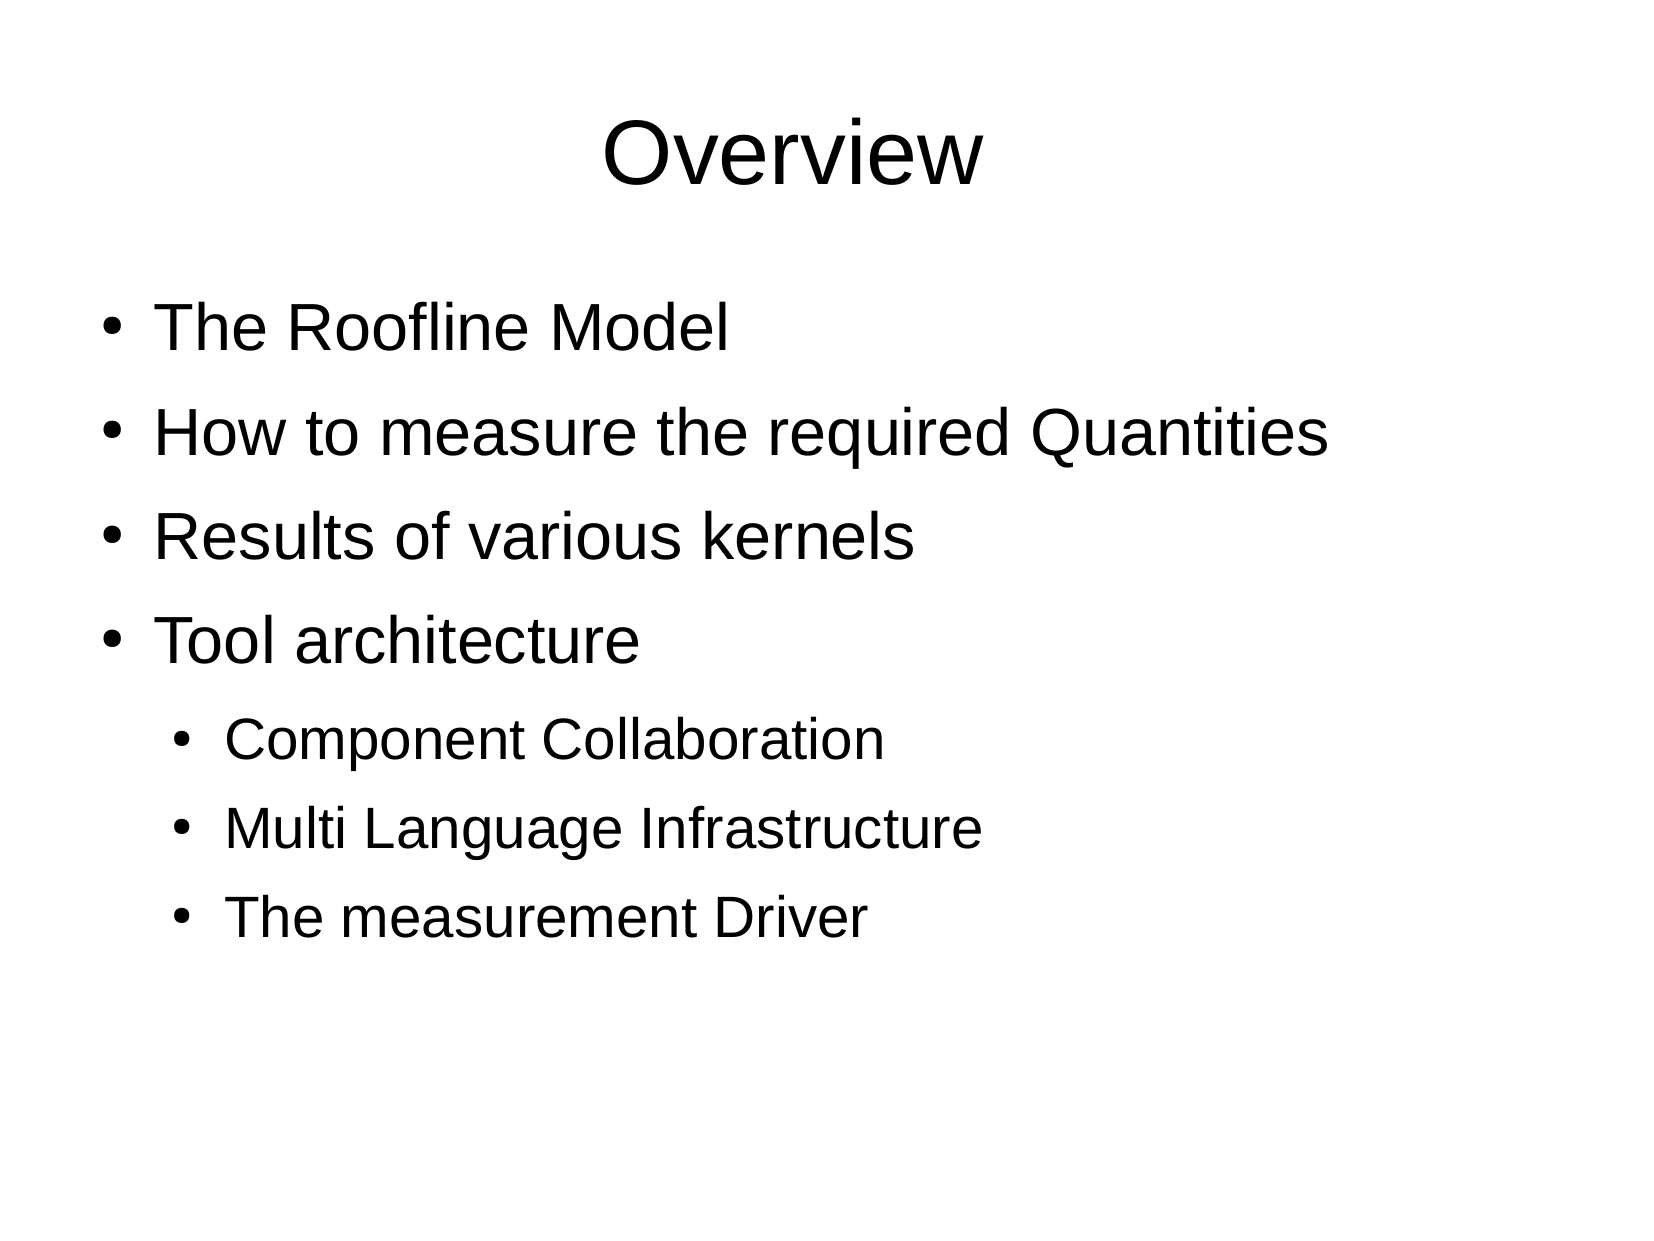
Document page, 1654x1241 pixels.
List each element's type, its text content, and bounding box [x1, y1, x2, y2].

list The Roofline Model How to measure the required Quantities Results of various kernels Tool architecture Component Collaboration Multi Language Infrastructure The measurement Driver [82, 290, 1571, 1109]
title Overview [82, 49, 1571, 257]
